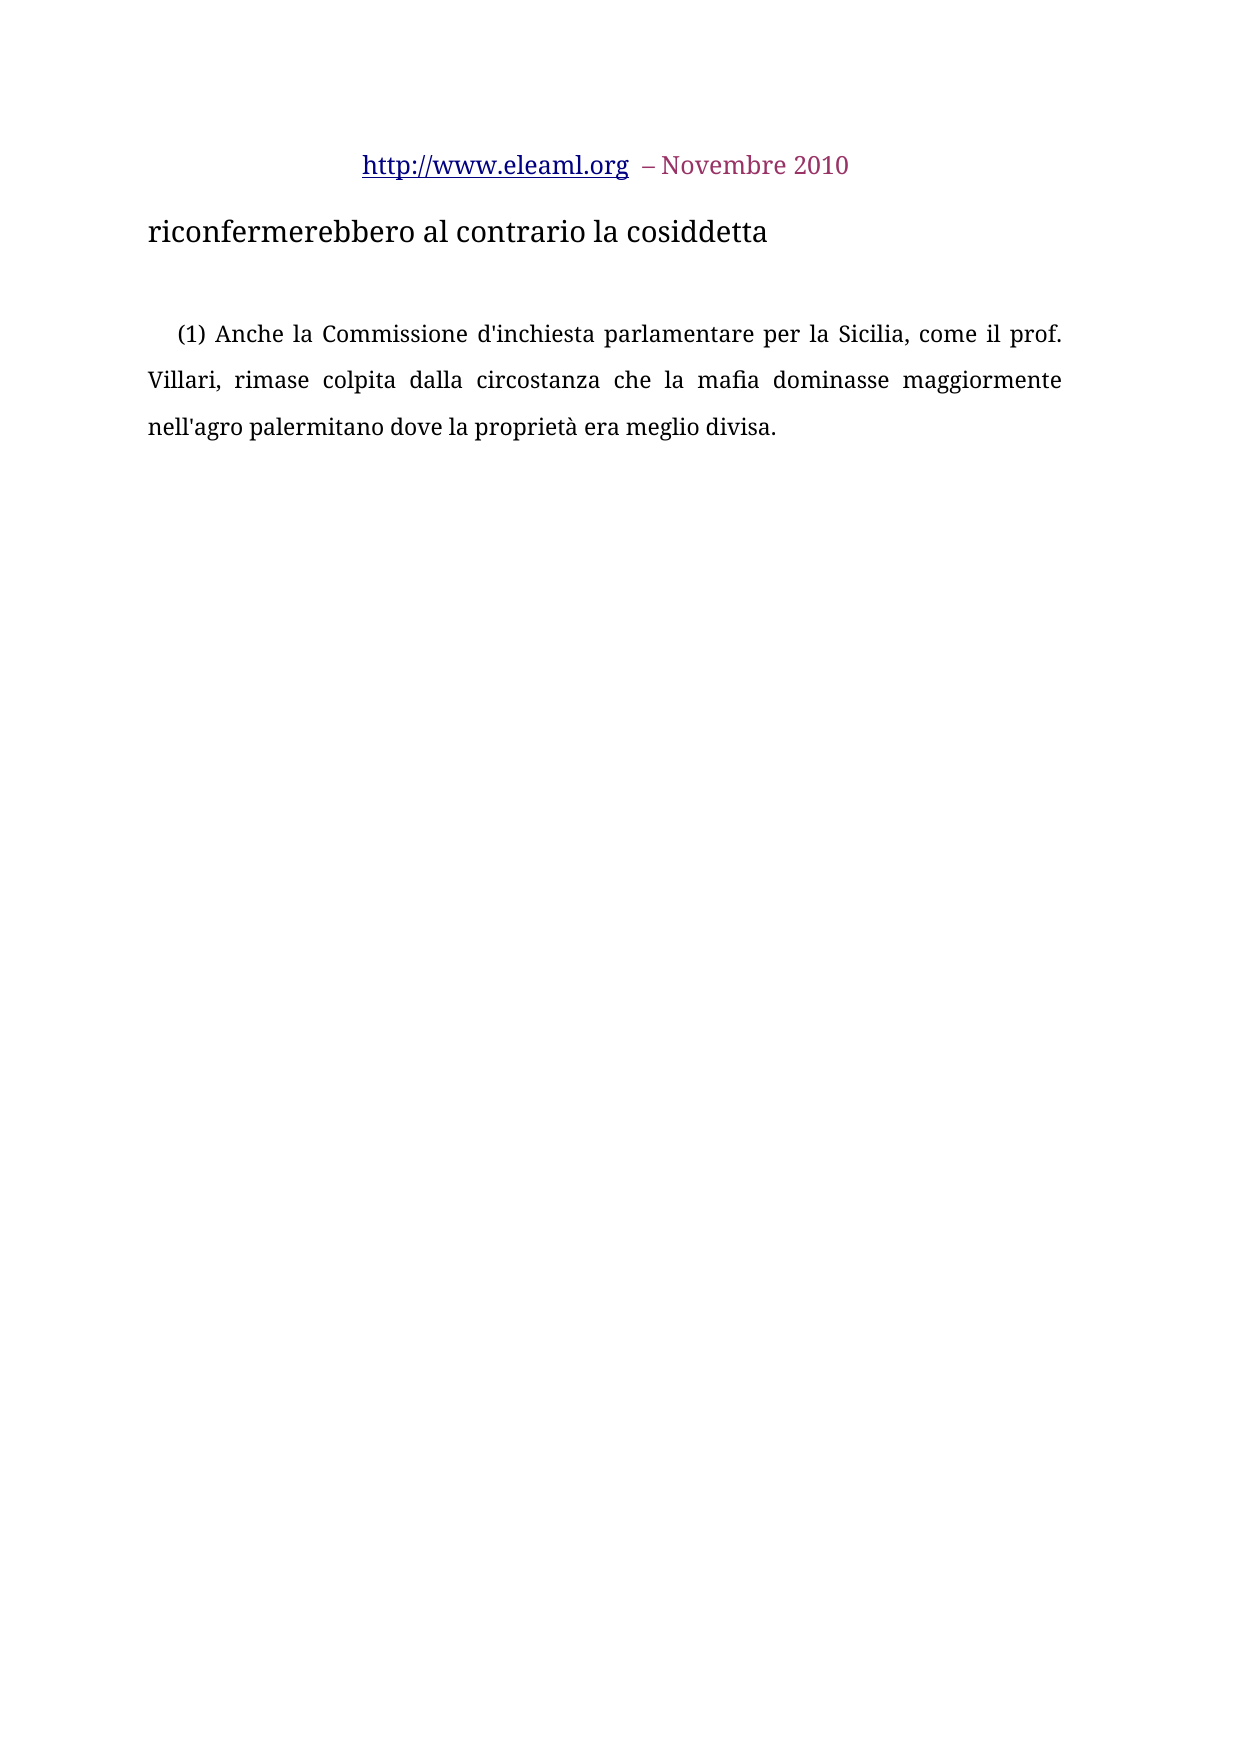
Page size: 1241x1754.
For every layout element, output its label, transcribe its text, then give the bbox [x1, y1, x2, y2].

text (1) Anche la Commissione d'inchiesta parlamentare per la Sicilia, come il prof. Villari, rimase colpita dalla circostanza che la mafia dominasse maggiormente nell'agro palermitano dove la proprietà era meglio divisa. [148, 318, 1063, 443]
text riconfermerebbero al contrario la cosiddetta [148, 211, 1063, 251]
